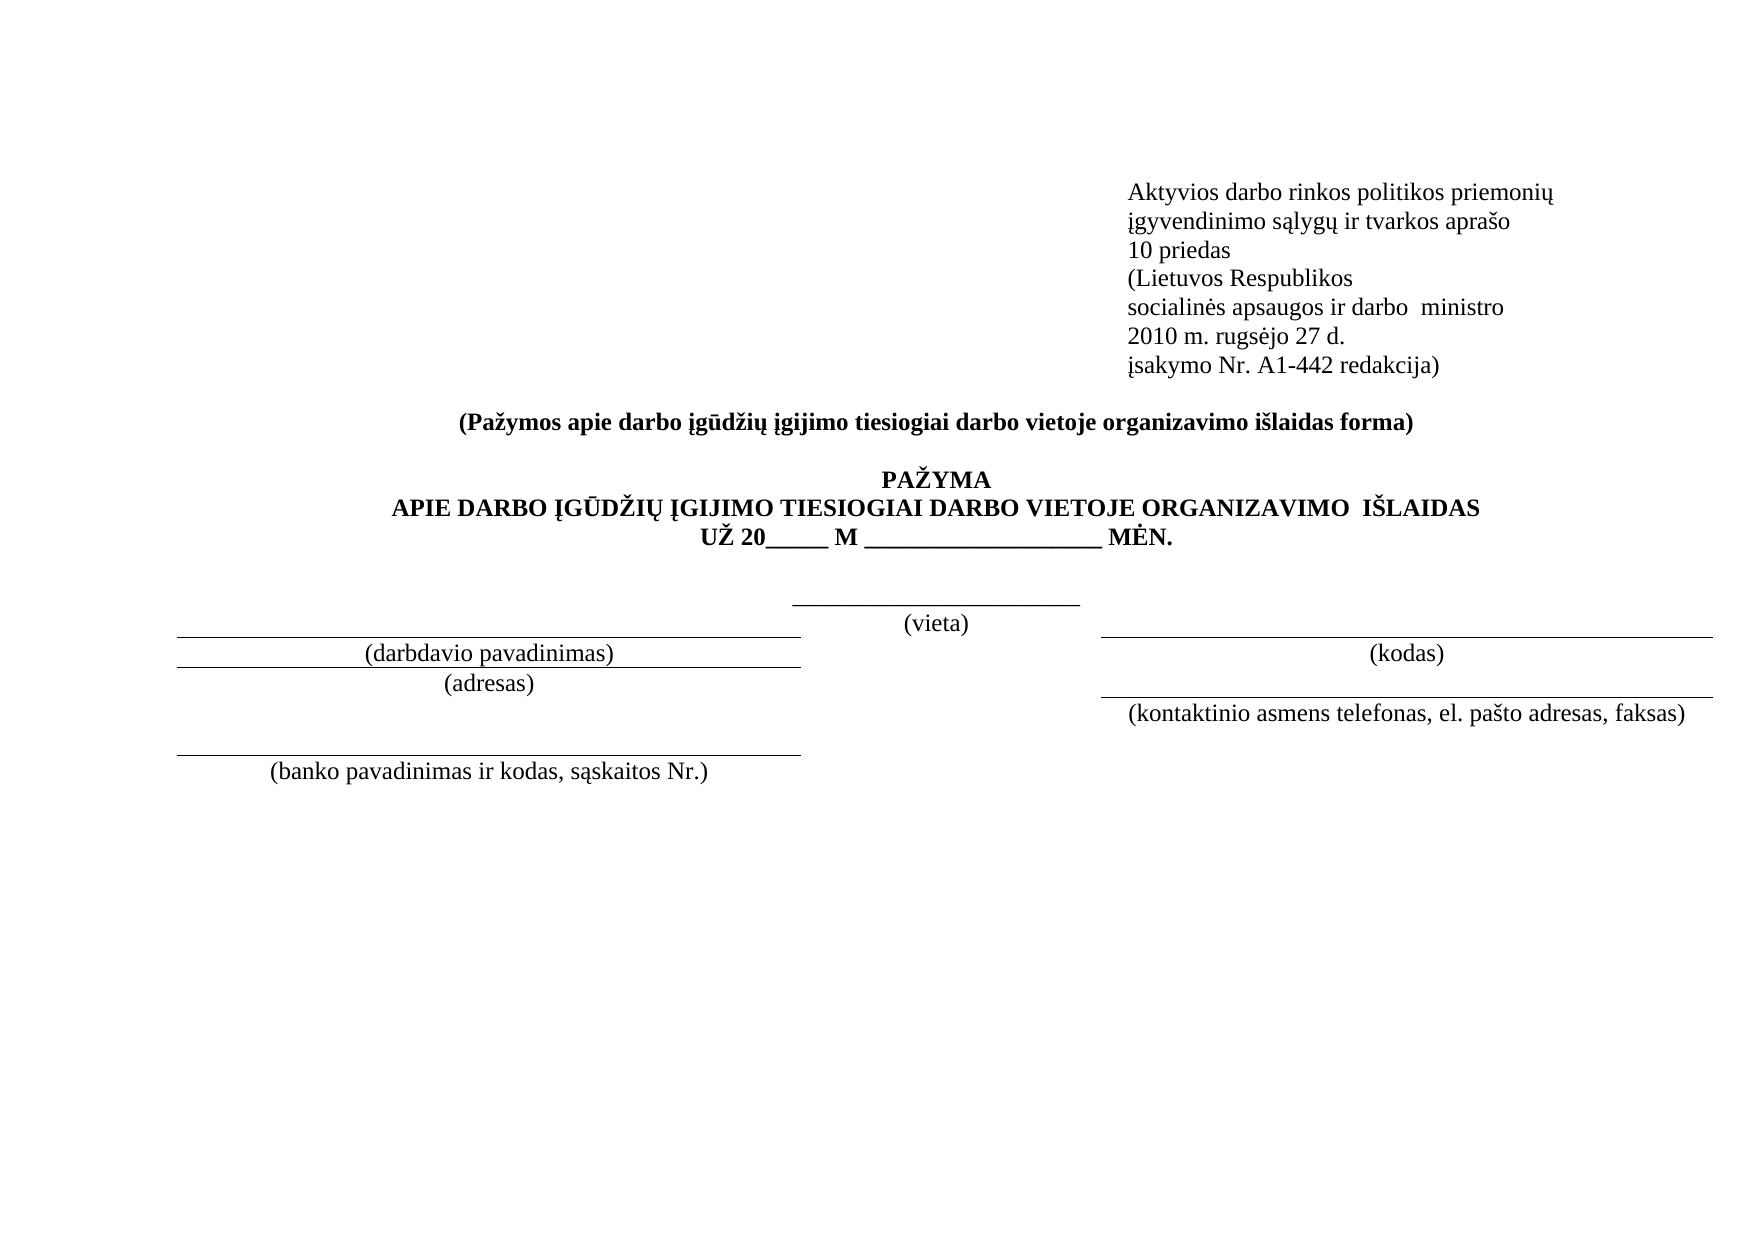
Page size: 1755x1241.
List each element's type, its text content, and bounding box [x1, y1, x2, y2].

text įsakymo Nr. A1-442 redakcija) [1127, 350, 1695, 378]
table_cell [177, 785, 801, 814]
table_cell [801, 785, 1101, 814]
table_cell [1101, 814, 1713, 843]
text _______________________ [177, 580, 1695, 608]
table_cell [801, 697, 1101, 727]
text Aktyvios darbo rinkos politikos priemonių įgyvendinimo sąlygų ir tvarkos aprašo [1127, 177, 1695, 235]
table_cell [1101, 667, 1713, 697]
text už 20_____ m ___________________ mėn. [177, 522, 1695, 551]
text apie darbo įgūdžių įgijimo tiesiogiai darbo vietoje organizavimo išlaidas [177, 493, 1695, 522]
table_cell (kontaktinio asmens telefonas, el. pašto adresas, faksas) [1101, 698, 1713, 727]
table_cell (adresas) [177, 668, 801, 697]
table_cell [177, 727, 801, 755]
text 2010 m. rugsėjo 27 d. [1127, 321, 1695, 350]
table_cell [177, 814, 801, 843]
table_cell [801, 667, 1101, 697]
text PAŽYMA [177, 465, 1695, 493]
table_cell [1101, 755, 1713, 785]
table_cell [801, 755, 1101, 785]
table_cell [1101, 785, 1713, 814]
text 10 priedas [1127, 235, 1695, 263]
table_cell (banko pavadinimas ir kodas, sąskaitos Nr.) [177, 756, 801, 785]
table_header [801, 637, 1101, 667]
table_cell [177, 697, 801, 727]
text (Pažymos apie darbo įgūdžių įgijimo tiesiogiai darbo vietoje organizavimo išlaidas forma) [177, 407, 1695, 436]
text (Lietuvos Respublikos [1127, 263, 1695, 292]
table_cell [801, 814, 1101, 843]
table_cell [1101, 727, 1713, 755]
table_cell [801, 727, 1101, 755]
text socialinės apsaugos ir darbo ministro [1127, 292, 1695, 321]
table_header (kodas) [1101, 638, 1713, 667]
text (vieta) [177, 608, 1695, 637]
table_header (darbdavio pavadinimas) [177, 638, 801, 667]
